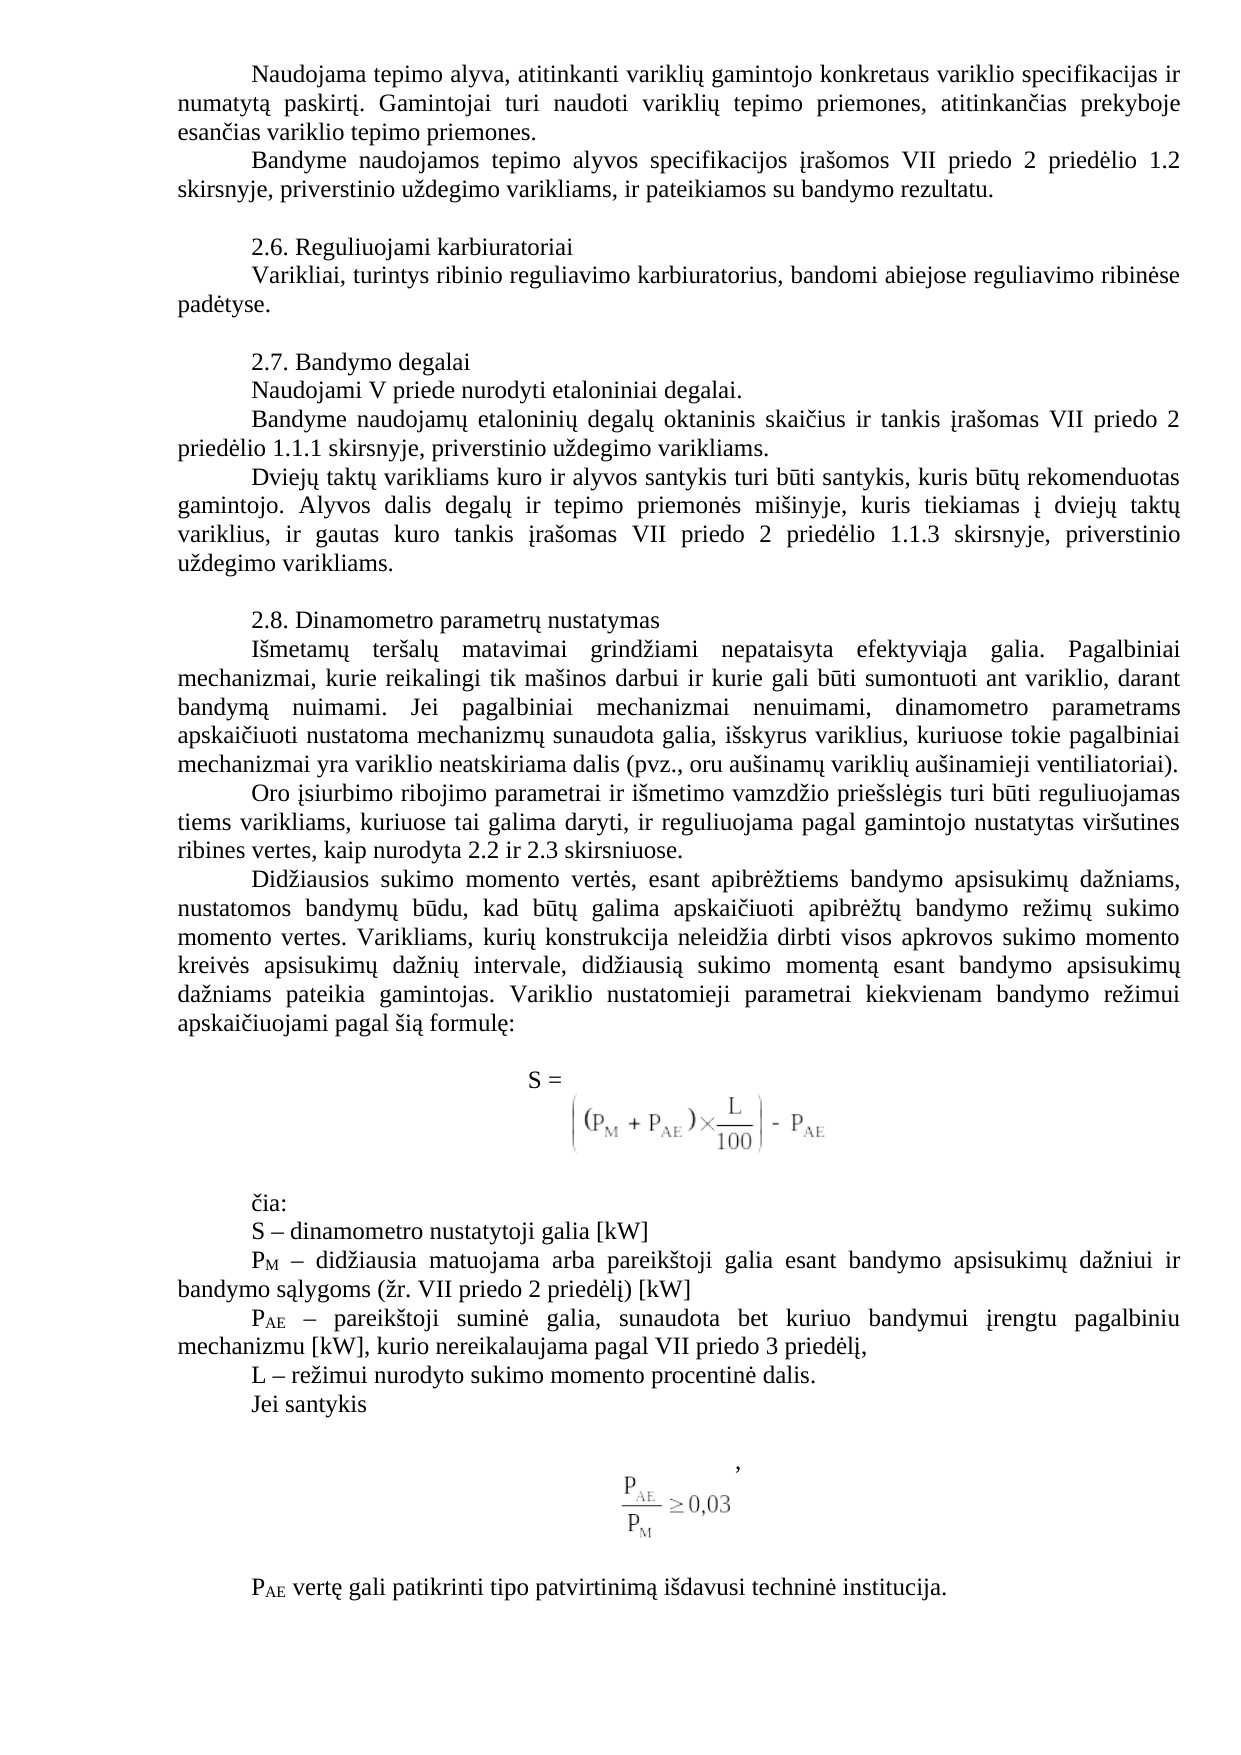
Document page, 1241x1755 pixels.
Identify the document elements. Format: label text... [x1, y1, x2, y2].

text Išmetamų teršalų matavimai grindžiami nepataisyta efektyviąja galia. Pagalbiniai mechanizmai, kurie reikalingi tik mašinos darbui ir kurie gali būti sumontuoti ant variklio, darant bandymą nuimami. Jei pagalbiniai mechanizmai nenuimami, dinamometro parametrams apskaičiuoti nustatoma mechanizmų sunaudota galia, išskyrus variklius, kuriuose tokie pagalbiniai mechanizmai yra variklio neatskiriama dalis (pvz., oru aušinamų variklių aušinamieji ventiliatoriai). [177, 634, 1181, 778]
text Naudojami V priede nurodyti etaloniniai degalai. [177, 375, 1181, 404]
text Bandyme naudojamų etaloninių degalų oktaninis skaičius ir tankis įrašomas VII priedo 2 priedėlio 1.1.1 skirsnyje, priverstinio uždegimo varikliams. [177, 404, 1181, 462]
text Dviejų taktų varikliams kuro ir alyvos santykis turi būti santykis, kuris būtų rekomenduotas gamintojo. Alyvos dalis degalų ir tepimo priemonės mišinyje, kuris tiekiamas į dviejų taktų variklius, ir gautas kuro tankis įrašomas VII priedo 2 priedėlio 1.1.3 skirsnyje, priverstinio uždegimo varikliams. [177, 462, 1181, 577]
text S = [177, 1065, 1181, 1159]
text Bandyme naudojamos tepimo alyvos specifikacijos įrašomos VII priedo 2 priedėlio 1.2 skirsnyje, priverstinio uždegimo varikliams, ir pateikiamos su bandymo rezultatu. [177, 145, 1181, 203]
text Oro įsiurbimo ribojimo parametrai ir išmetimo vamzdžio priešslėgis turi būti reguliuojamas tiems varikliams, kuriuose tai galima daryti, ir reguliuojama pagal gamintojo nustatytas viršutines ribines vertes, kaip nurodyta 2.2 ir 2.3 skirsniuose. [177, 778, 1181, 864]
text , [177, 1446, 1181, 1543]
text Didžiausios sukimo momento vertės, esant apibrėžtiems bandymo apsisukimų dažniams, nustatomos bandymų būdu, kad būtų galima apskaičiuoti apibrėžtų bandymo režimų sukimo momento vertes. Varikliams, kurių konstrukcija neleidžia dirbti visos apkrovos sukimo momento kreivės apsisukimų dažnių intervale, didžiausią sukimo momentą esant bandymo apsisukimų dažniams pateikia gamintojas. Variklio nustatomieji parametrai kiekvienam bandymo režimui apskaičiuojami pagal šią formulę: [177, 864, 1181, 1037]
text S – dinamometro nustatytoji galia [kW] [177, 1216, 1181, 1245]
text Naudojama tepimo alyva, atitinkanti variklių gamintojo konkretaus variklio specifikacijas ir numatytą paskirtį. Gamintojai turi naudoti variklių tepimo priemones, atitinkančias prekyboje esančias variklio tepimo priemones. [177, 59, 1181, 145]
text Varikliai, turintys ribinio reguliavimo karbiuratorius, bandomi abiejose reguliavimo ribinėse padėtyse. [177, 260, 1181, 318]
text 2.8. Dinamometro parametrų nustatymas [177, 605, 1181, 634]
text čia: [177, 1188, 1181, 1216]
text 2.7. Bandymo degalai [177, 347, 1181, 375]
text L – režimui nurodyto sukimo momento procentinė dalis. [177, 1360, 1181, 1389]
text 2.6. Reguliuojami karbiuratoriai [177, 232, 1181, 260]
text Jei santykis [177, 1389, 1181, 1418]
text PAE – pareikštoji suminė galia, sunaudota bet kuriuo bandymui įrengtu pagalbiniu mechanizmu [kW], kurio nereikalaujama pagal VII priedo 3 priedėlį, [177, 1303, 1181, 1360]
text PM – didžiausia matuojama arba pareikštoji galia esant bandymo apsisukimų dažniui ir bandymo sąlygoms (žr. VII priedo 2 priedėlį) [kW] [177, 1245, 1181, 1303]
text PAE vertę gali patikrinti tipo patvirtinimą išdavusi techninė institucija. [177, 1572, 1181, 1601]
